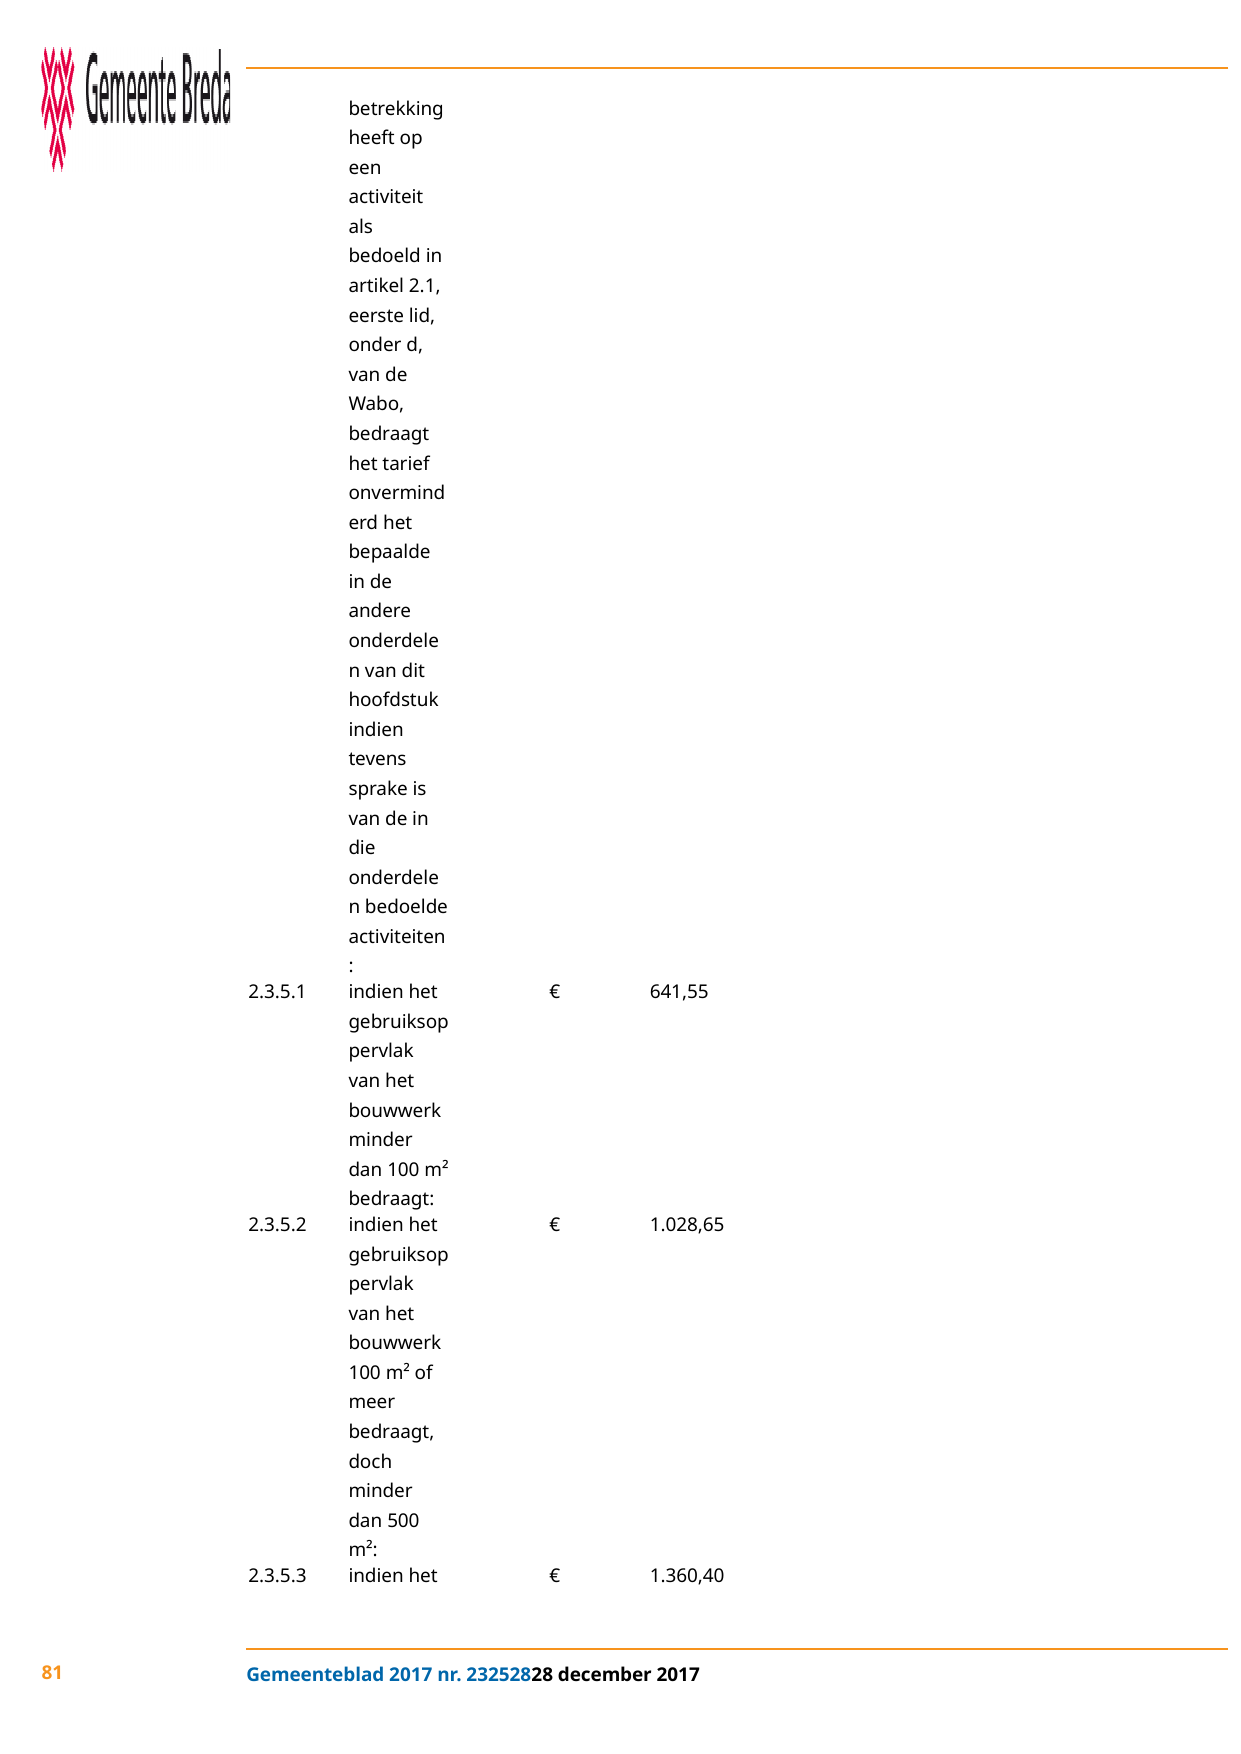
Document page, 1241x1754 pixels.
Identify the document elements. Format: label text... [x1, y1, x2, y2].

table_cell [449, 979, 549, 1211]
table_cell 641,55 [650, 979, 750, 1211]
table_cell 2.3.5.3 [248, 1563, 348, 1588]
table_cell betrekking heeft op een activiteit als bedoeld in artikel 2.1, eerste lid, onder d, van de Wabo, bedraagt het tarief onverminderd het bepaalde in de andere onderdelen van dit hoofdstuk indien tevens sprake is van de in die onderdelen bedoelde activiteiten: [348, 95, 449, 978]
table_cell [549, 95, 649, 978]
table_cell € [549, 1563, 649, 1588]
table_cell 1.028,65 [650, 1211, 750, 1562]
table_cell indien het [348, 1563, 449, 1588]
table_cell indien het gebruiksoppervlak van het bouwwerk 100 m² of meer bedraagt, doch minder dan 500 m²: [348, 1211, 449, 1562]
table_cell [449, 1563, 549, 1588]
table_cell indien het gebruiksoppervlak van het bouwwerk minder dan 100 m² bedraagt: [348, 979, 449, 1211]
table_cell € [549, 979, 649, 1211]
table_cell 2.3.5.2 [248, 1211, 348, 1562]
picture [41, 47, 231, 172]
table_cell [449, 1211, 549, 1562]
table_cell € [549, 1211, 649, 1562]
table_cell [449, 95, 549, 978]
table_cell 2.3.5.1 [248, 979, 348, 1211]
table_cell 1.360,40 [650, 1563, 750, 1588]
table_cell [650, 95, 750, 978]
table_cell [248, 95, 348, 978]
